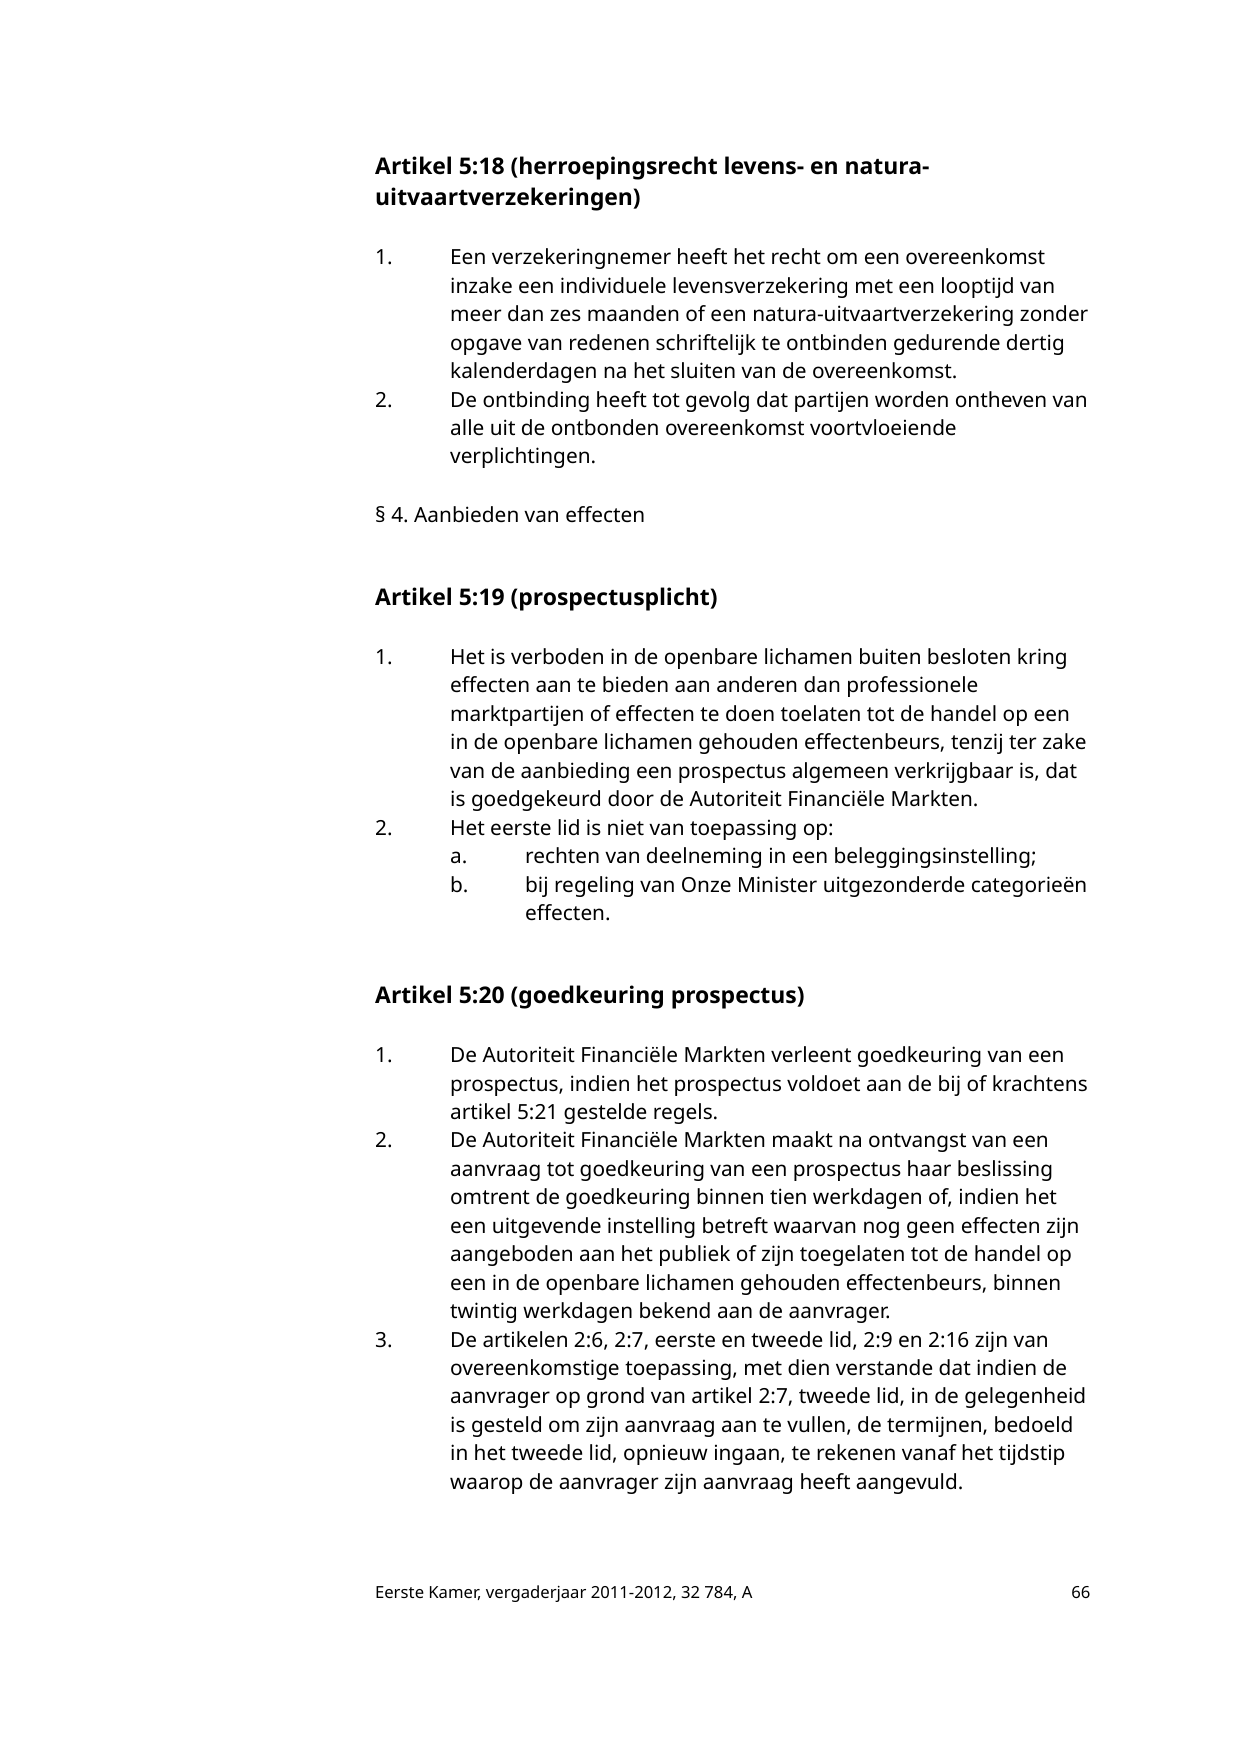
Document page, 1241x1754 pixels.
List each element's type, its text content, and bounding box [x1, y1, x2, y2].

list De artikelen 2:6, 2:7, eerste en tweede lid, 2:9 en 2:16 zijn van overeenkomstige toepassing, met dien verstande dat indien de aanvrager op grond van artikel 2:7, tweede lid, in de gelegenheid is gesteld om zijn aanvraag aan te vullen, de termijnen, bedoeld in het tweede lid, opnieuw ingaan, te rekenen vanaf het tijdstip waarop de aanvrager zijn aanvraag heeft aangevuld. [375, 1325, 1090, 1495]
list Een verzekeringnemer heeft het recht om een overeenkomst inzake een individuele levensverzekering met een looptijd van meer dan zes maanden of een natura-uitvaartverzekering zonder opgave van redenen schriftelijk te ontbinden gedurende dertig kalenderdagen na het sluiten van de overeenkomst. [375, 242, 1090, 385]
list De ontbinding heeft tot gevolg dat partijen worden ontheven van alle uit de ontbonden overeenkomst voortvloeiende verplichtingen. [375, 385, 1090, 470]
list rechten van deelneming in een beleggingsinstelling; [450, 841, 1090, 870]
subtitle § 4. Aanbieden van effecten [375, 500, 1090, 528]
list De Autoriteit Financiële Markten verleent goedkeuring van een prospectus, indien het prospectus voldoet aan de bij of krachtens artikel 5:21 gestelde regels. [375, 1040, 1090, 1126]
subtitle Artikel 5:18 (herroepingsrecht levens- en natura-uitvaartverzekeringen) [375, 150, 1090, 212]
subtitle Artikel 5:19 (prospectusplicht) [375, 581, 1090, 612]
list bij regeling van Onze Minister uitgezonderde categorieën effecten. [450, 870, 1090, 927]
list Het eerste lid is niet van toepassing op: [375, 813, 1090, 841]
subtitle Artikel 5:20 (goedkeuring prospectus) [375, 979, 1090, 1010]
list De Autoriteit Financiële Markten maakt na ontvangst van een aanvraag tot goedkeuring van een prospectus haar beslissing omtrent de goedkeuring binnen tien werkdagen of, indien het een uitgevende instelling betreft waarvan nog geen effecten zijn aangeboden aan het publiek of zijn toegelaten tot de handel op een in de openbare lichamen gehouden effectenbeurs, binnen twintig werkdagen bekend aan de aanvrager. [375, 1126, 1090, 1325]
list Het is verboden in de openbare lichamen buiten besloten kring effecten aan te bieden aan anderen dan professionele marktpartijen of effecten te doen toelaten tot de handel op een in de openbare lichamen gehouden effectenbeurs, tenzij ter zake van de aanbieding een prospectus algemeen verkrijgbaar is, dat is goedgekeurd door de Autoriteit Financiële Markten. [375, 642, 1090, 813]
